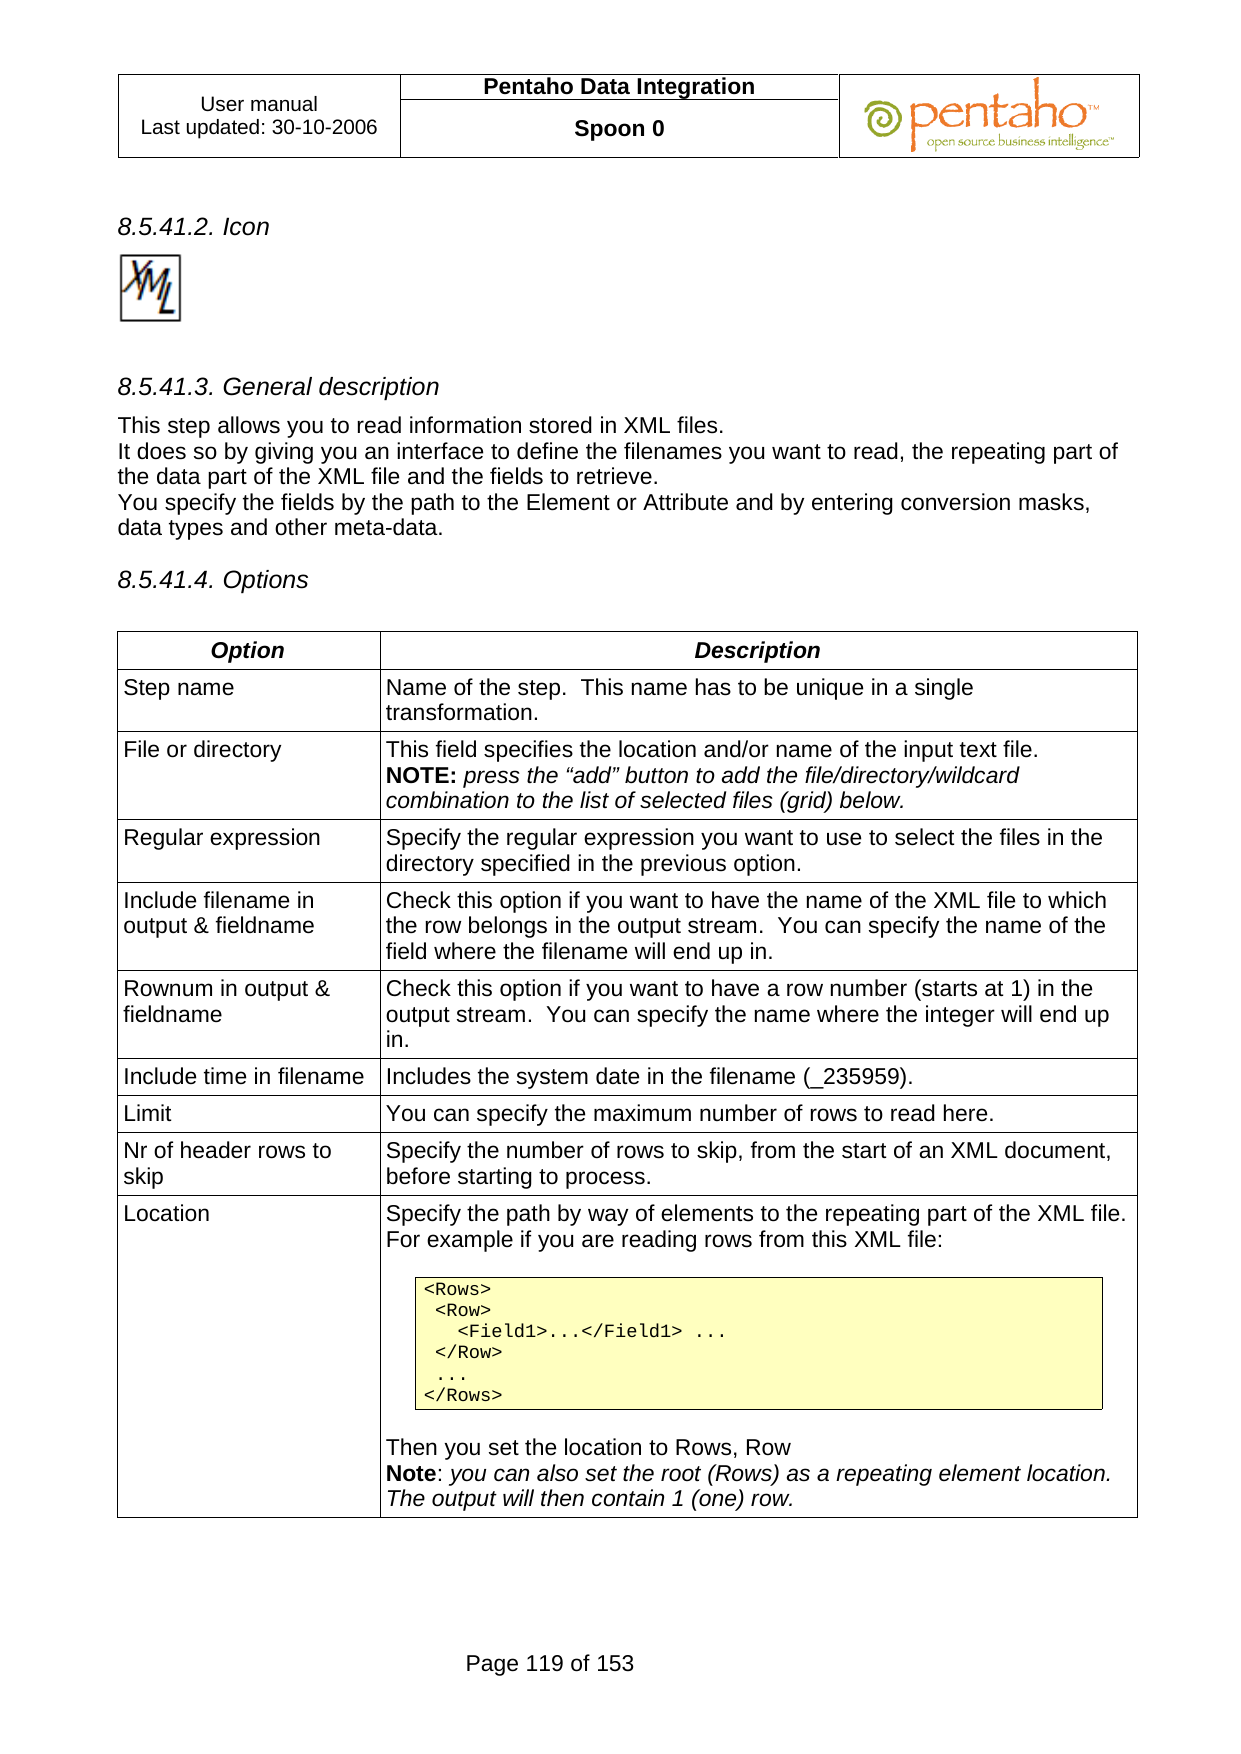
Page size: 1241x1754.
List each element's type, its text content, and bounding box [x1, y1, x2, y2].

table_cell Location [118, 1196, 380, 1517]
table_cell Limit [118, 1096, 380, 1132]
table_cell Check this option if you want to have the name of the XML file to which the row belongs in the output stream. You can specify the name of the field where the filename will end up in. [381, 883, 1137, 970]
table_cell You can specify the maximum number of rows to read here. [381, 1096, 1137, 1132]
text This step allows you to read information stored in XML files. [117, 413, 1137, 438]
table_cell File or directory [118, 732, 380, 819]
subtitle General description [117, 372, 1137, 400]
table_cell Name of the step. This name has to be unique in a single transformation. [381, 670, 1137, 731]
subtitle Icon [117, 213, 1137, 241]
table_cell Includes the system date in the filename (_235959). [381, 1059, 1137, 1095]
table_cell This field specifies the location and/or name of the input text file. NOTE: press the “add” button to add the file/directory/wildcard combination to the list of selected files (grid) below. [381, 732, 1137, 819]
table_cell Specify the path by way of elements to the repeating part of the XML file. For example if you are reading rows from this XML file: <Rows> <Row> <Field1>...</Field1> ... </Row> ... </Rows> Then you set the location to Rows, Row Note: you can also set the root (Rows) as a repeating element location. The output will then contain 1 (one) row. [381, 1196, 1137, 1517]
table_cell Nr of header rows to skip [118, 1133, 380, 1195]
table_cell Step name [118, 670, 380, 731]
subtitle Options [117, 565, 1137, 593]
text It does so by giving you an interface to define the filenames you want to read, the repeating part of the data part of the XML file and the fields to retrieve. [117, 438, 1137, 489]
table_cell Check this option if you want to have a row number (starts at 1) in the output stream. You can specify the name where the integer will end up in. [381, 971, 1137, 1058]
table_header Description [381, 632, 1137, 669]
table_cell Specify the regular expression you want to use to select the files in the directory specified in the previous option. [381, 820, 1137, 882]
table_cell Include time in filename [118, 1059, 380, 1095]
table_cell Rownum in output & fieldname [118, 971, 380, 1058]
text You specify the fields by the path to the Element or Attribute and by entering conversion masks, data types and other meta-data. [117, 489, 1137, 540]
table_cell Regular expression [118, 820, 380, 882]
table_cell Include filename in output & fieldname [118, 883, 380, 970]
table_cell Specify the number of rows to skip, from the start of an XML document, before starting to process. [381, 1133, 1137, 1195]
table_header Option [118, 632, 380, 669]
